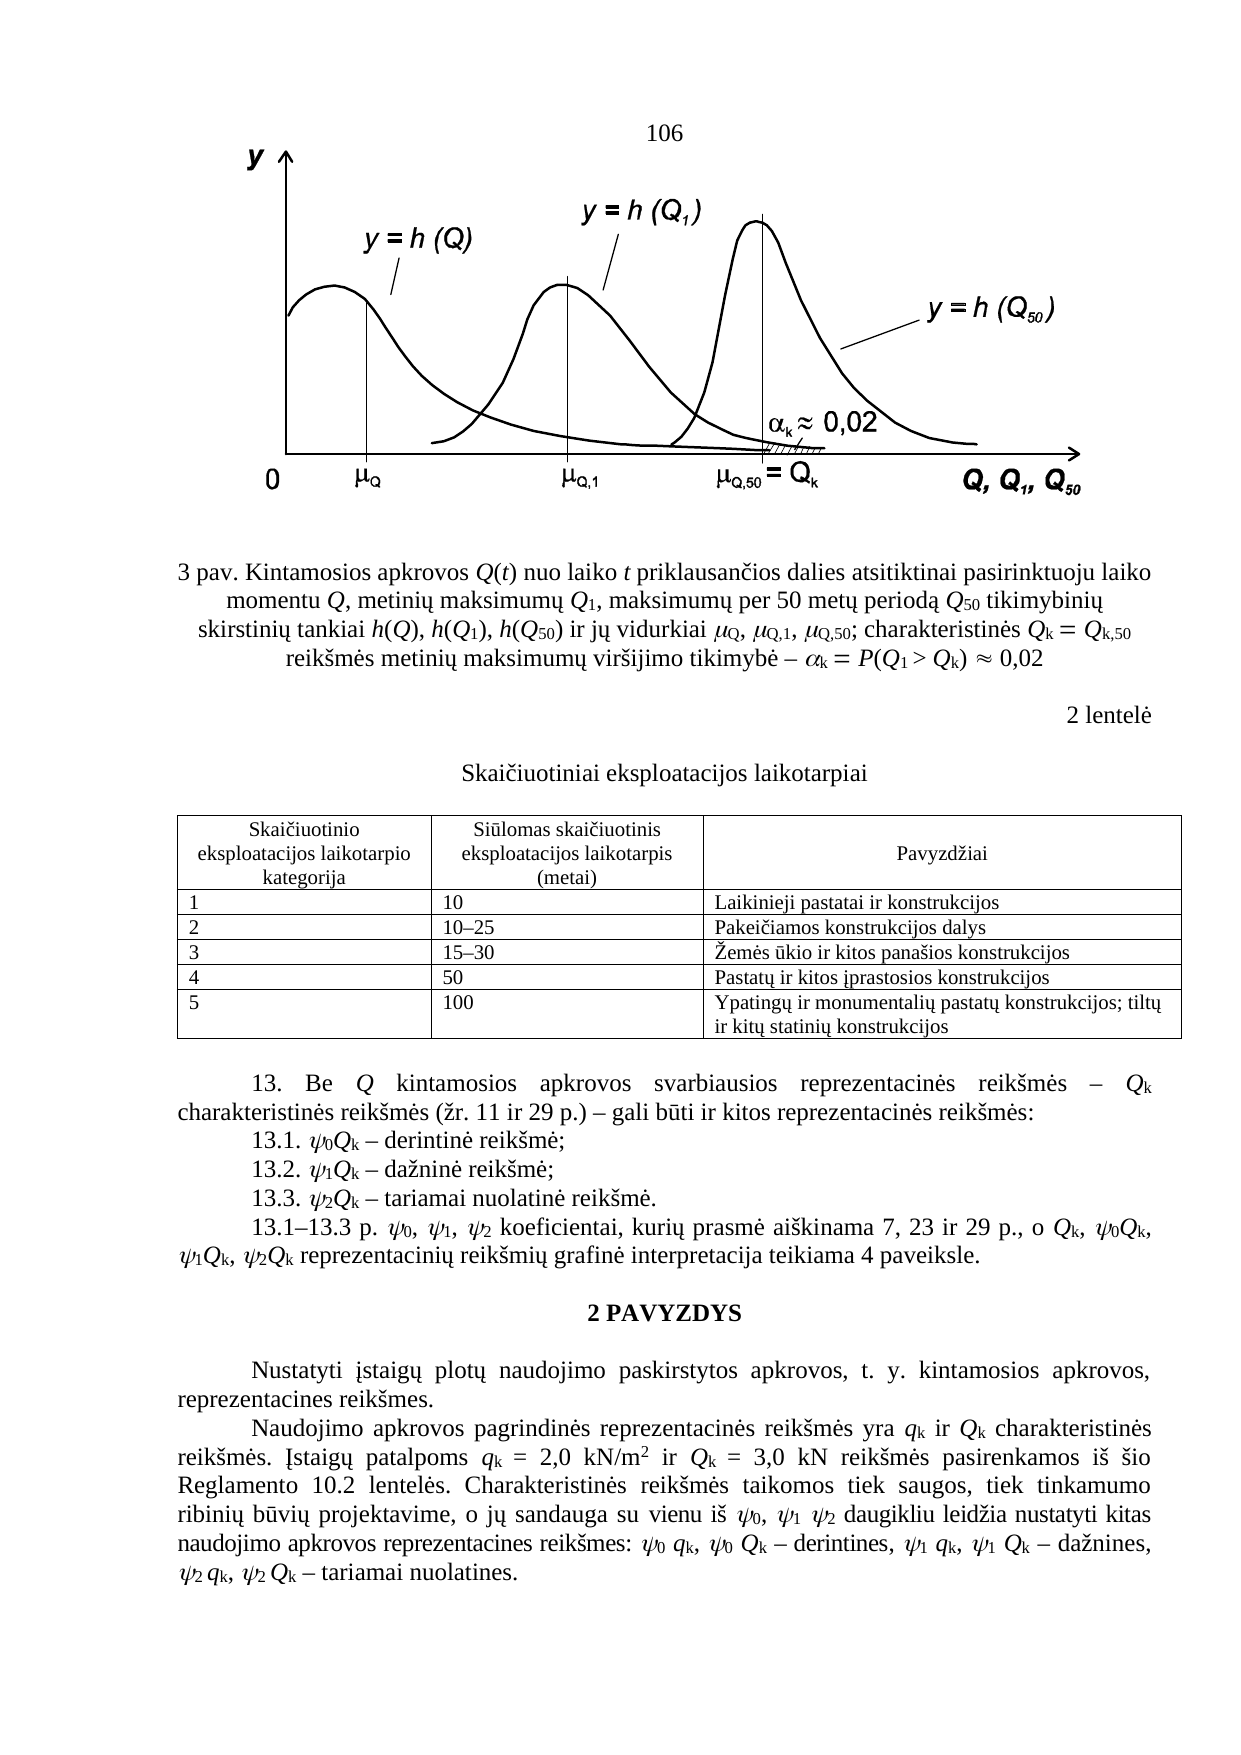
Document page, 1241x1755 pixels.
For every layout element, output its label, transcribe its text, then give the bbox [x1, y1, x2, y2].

table_header Siūlomas skaičiuotinis eksploatacijos laikotarpis (metai) [432, 816, 703, 889]
text Skaičiuotiniai eksploatacijos laikotarpiai [177, 758, 1152, 787]
table_cell 10–25 [432, 915, 703, 939]
table_cell 1 [178, 890, 431, 914]
table_cell 5 [178, 990, 431, 1038]
table_header Skaičiuotinio eksploatacijos laikotarpio kategorija [178, 816, 431, 889]
text 2 lentelė [177, 700, 1152, 729]
table_cell 2 [178, 915, 431, 939]
text 13.1. 0Qk – derintinė reikšmė; [177, 1126, 1152, 1154]
text Naudojimo apkrovos pagrindinės reprezentacinės reikšmės yra qk ir Qk charakteristinės reikšmės. Įstaigų patalpoms qk = 2,0 kN/m2 ir Qk = 3,0 kN reikšmės pasirenkamos iš šio Reglamento 10.2 lentelės. Charakteristinės reikšmės taikomos tiek saugos, tiek tinkamumo ribinių būvių projektavime, o jų sandauga su vienu iš 0, 1 2 daugikliu leidžia nustatyti kitas naudojimo apkrovos reprezentacines reikšmes: 0 qk, 0 Qk – derintines, 1 qk, 1 Qk – dažnines, 2 qk, 2 Qk – tariamai nuolatines. [177, 1413, 1152, 1586]
text Nustatyti įstaigų plotų naudojimo paskirstytos apkrovos, t. y. kintamosios apkrovos, reprezentacines reikšmes. [177, 1356, 1152, 1413]
text 13. Be Q kintamosios apkrovos svarbiausios reprezentacinės reikšmės – Qk charakteristinės reikšmės (žr. 11 ir 29 p.) – gali būti ir kitos reprezentacinės reikšmės: [177, 1068, 1152, 1126]
text 13.3. 2Qk – tariamai nuolatinė reikšmė. [177, 1183, 1152, 1212]
text 13.2. 1Qk – dažninė reikšmė; [177, 1154, 1152, 1183]
table_cell Ypatingų ir monumentalių pastatų konstrukcijos; tiltų ir kitų statinių konstrukcijos [704, 990, 1181, 1038]
text 13.1–13.3 p. 0, 1, 2 koeficientai, kurių prasmė aiškinama 7, 23 ir 29 p., o Qk, 0Qk, 1Qk, 2Qk reprezentacinių reikšmių grafinė interpretacija teikiama 4 paveiksle. [177, 1212, 1152, 1269]
table_cell 3 [178, 940, 431, 964]
table_cell 15–30 [432, 940, 703, 964]
table_cell Žemės ūkio ir kitos panašios konstrukcijos [704, 940, 1181, 964]
text 2 pavyzdys [177, 1298, 1152, 1327]
table_cell 100 [432, 990, 703, 1038]
table_cell 50 [432, 965, 703, 989]
table_header Pavyzdžiai [704, 816, 1181, 889]
text 3 pav. Kintamosios apkrovos Q(t) nuo laiko t priklausančios dalies atsitiktinai pasirinktuoju laiko momentu Q, metinių maksimumų Q1, maksimumų per 50 metų periodą Q50 tikimybinių skirstinių tankiai h(Q), h(Q1), h(Q50) ir jų vidurkiai Q, Q,1, Q,50; charakteristinės Qk  Qk,50 reikšmės metinių maksimumų viršijimo tikimybė – k  P(Q1 > Qk)  0,02 [177, 557, 1152, 672]
table_cell 10 [432, 890, 703, 914]
table_cell Pakeičiamos konstrukcijos dalys [704, 915, 1181, 939]
table_cell 4 [178, 965, 431, 989]
table_cell Pastatų ir kitos įprastosios konstrukcijos [704, 965, 1181, 989]
table_cell Laikinieji pastatai ir konstrukcijos [704, 890, 1181, 914]
